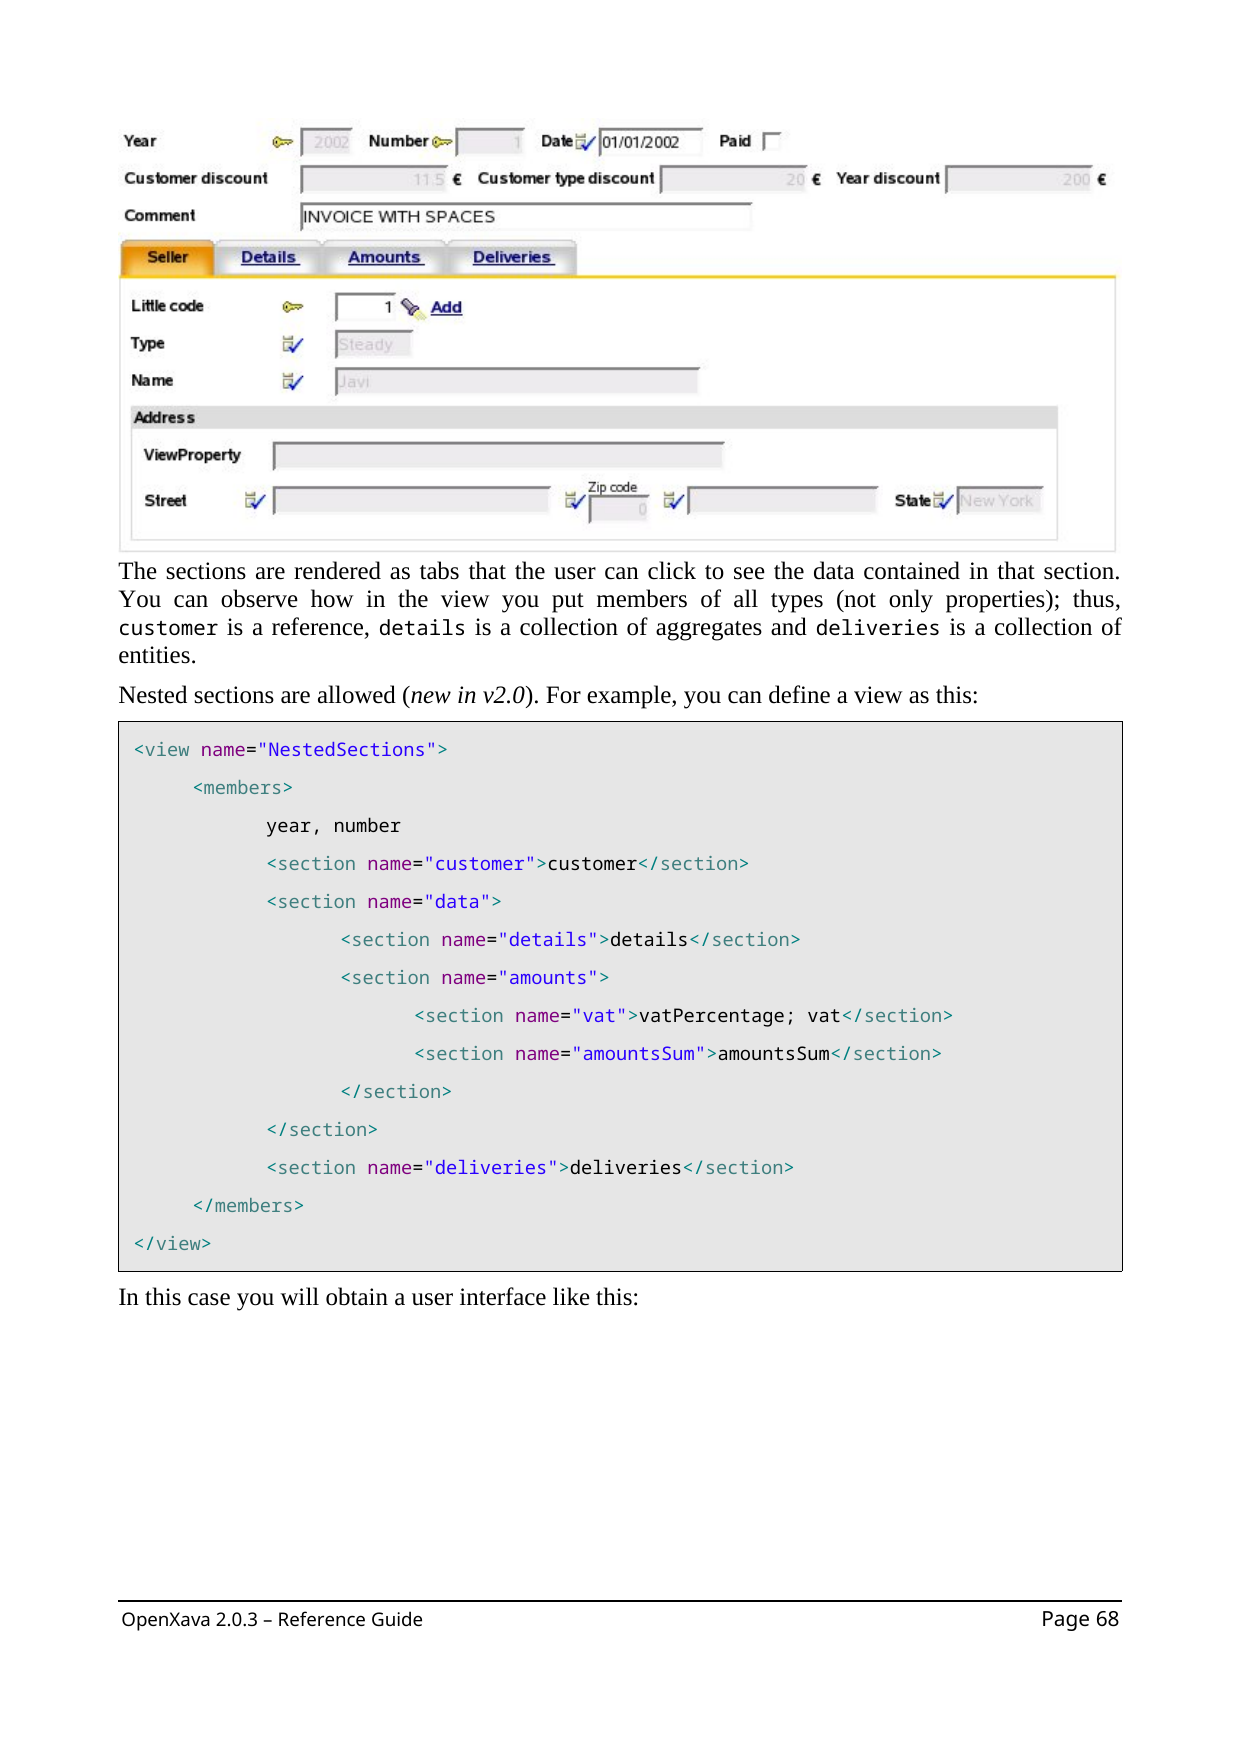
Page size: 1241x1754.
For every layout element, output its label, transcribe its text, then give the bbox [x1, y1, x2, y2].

text <section name="details">details</section> [119, 912, 1122, 949]
text In this case you will obtain a user interface like this: [118, 1283, 1122, 1311]
text The sections are rendered as tabs that the user can click to see the data contained in that section. You can observe how in the view you put members of all types (not only properties); thus, customer is a reference, details is a collection of aggregates and deliveries is a collection of entities. [118, 558, 1122, 669]
text Nested sections are allowed (new in v2.0). For example, you can define a view as this: [118, 681, 1122, 709]
text <section name="vat">vatPercentage; vat</section> [119, 988, 1122, 1026]
text <section name="deliveries">deliveries</section> [119, 1140, 1122, 1178]
text <view name="NestedSections"> [119, 722, 1122, 759]
text </view> [119, 1216, 1122, 1271]
text <section name="amounts"> [119, 949, 1122, 988]
text </section> [119, 1064, 1122, 1102]
text </members> [119, 1178, 1122, 1216]
text <section name="amountsSum">amountsSum</section> [119, 1026, 1122, 1064]
text <section name="customer">customer</section> [119, 836, 1122, 873]
text <section name="data"> [119, 873, 1122, 912]
text year, number [119, 797, 1122, 836]
text </section> [119, 1102, 1122, 1140]
text <members> [119, 759, 1122, 797]
picture [118, 118, 1122, 558]
